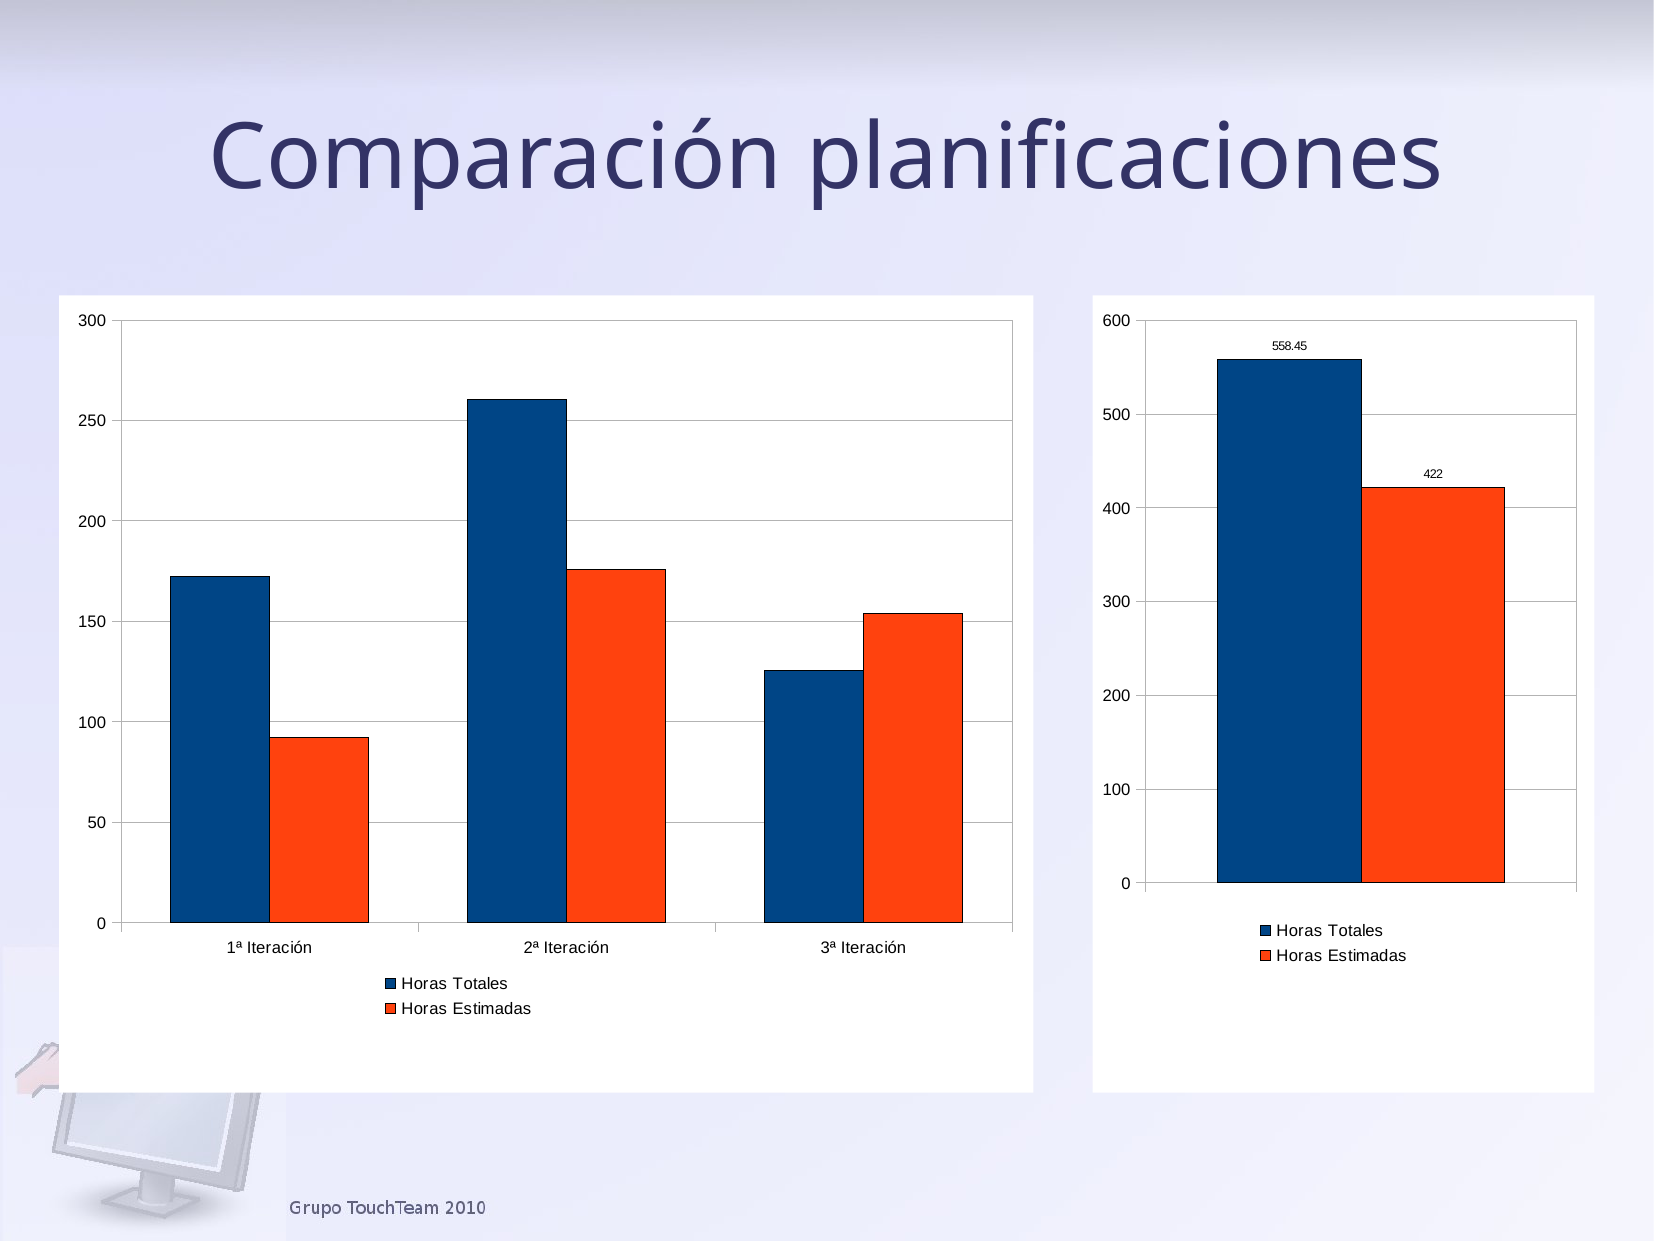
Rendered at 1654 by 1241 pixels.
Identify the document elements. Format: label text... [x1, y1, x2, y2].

chart [1092, 295, 1595, 1093]
title Comparación planificaciones [82, 49, 1571, 257]
picture [0, 0, 1654, 1241]
chart [59, 295, 1034, 1093]
